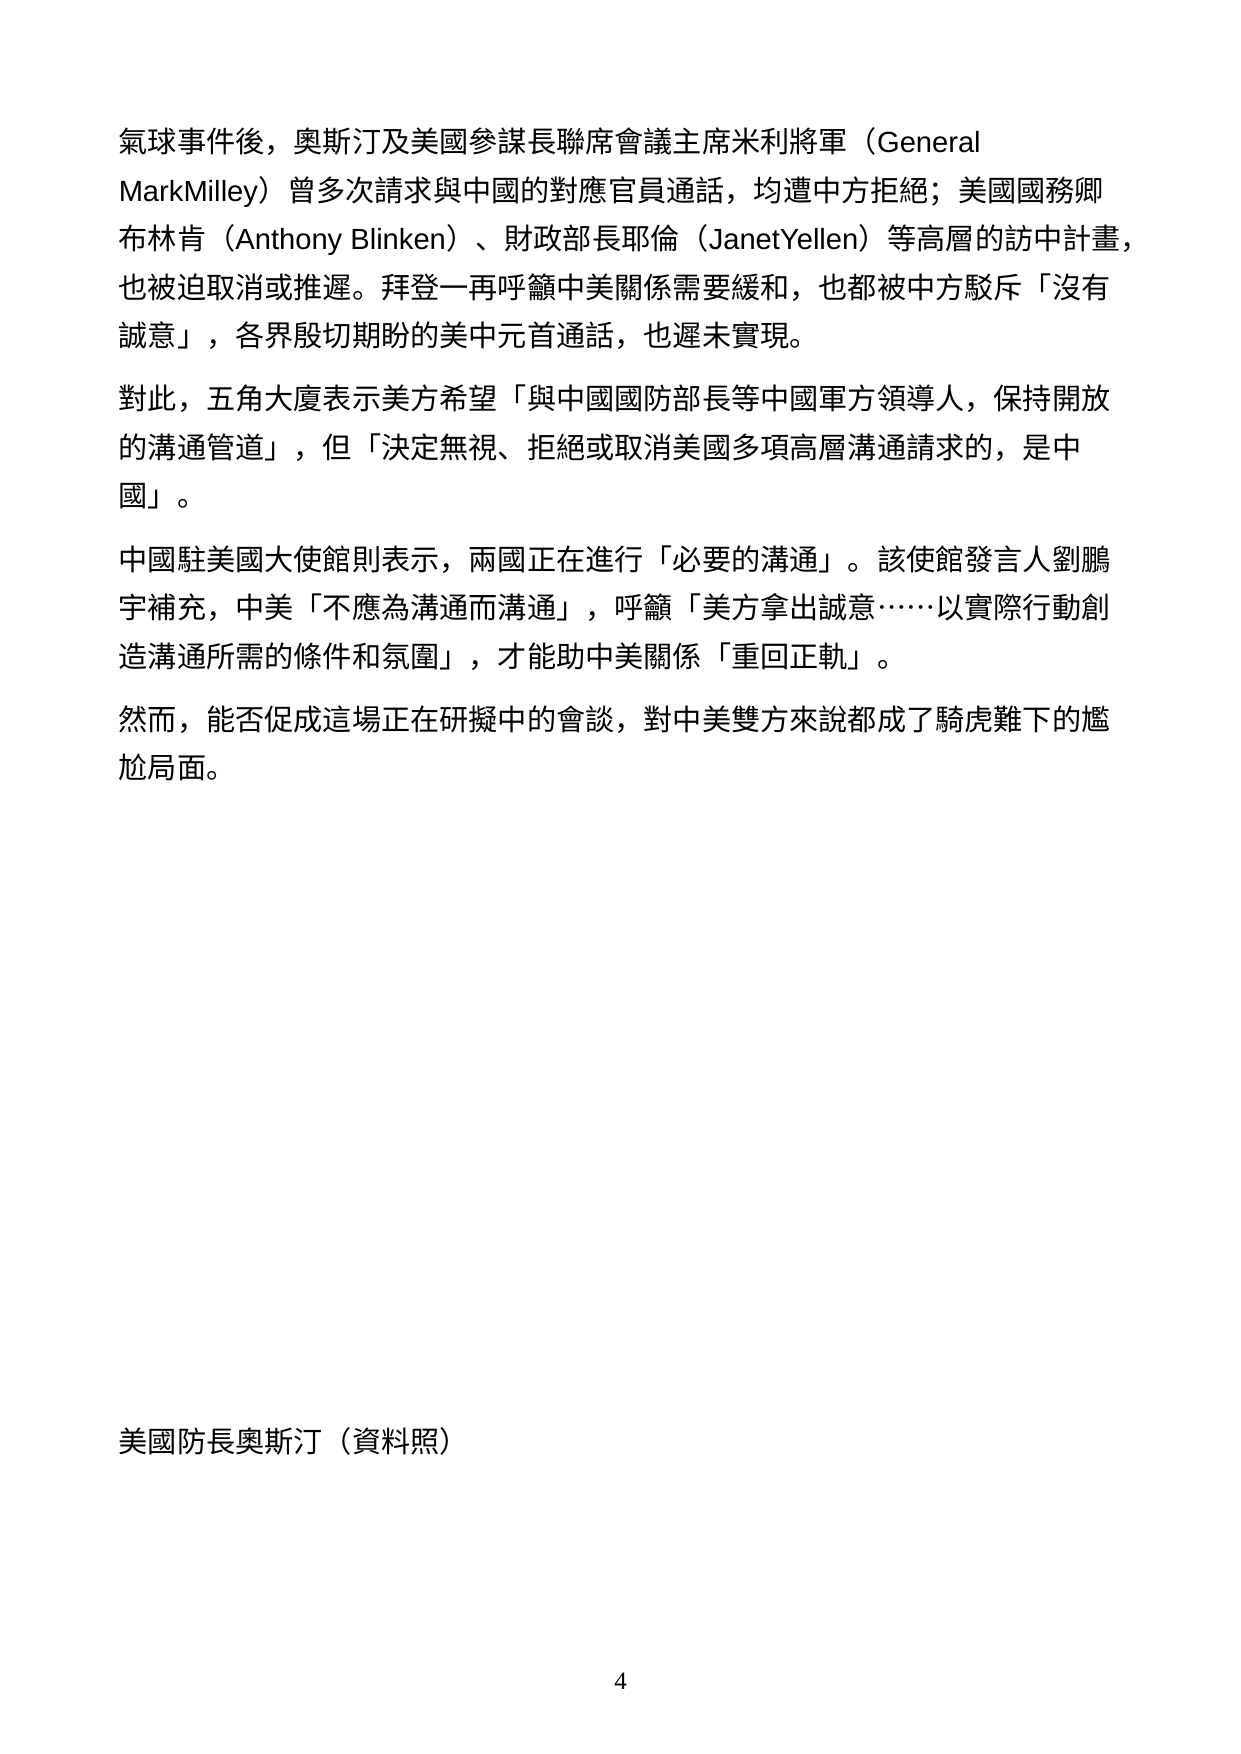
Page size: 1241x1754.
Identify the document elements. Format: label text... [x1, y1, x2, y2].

text 對此，五角大廈表示美方希望「與中國國防部長等中國軍方領導人，保持開放的溝通管道」，但「決定無視、拒絕或取消美國多項高層溝通請求的，是中國」。 [118, 376, 1122, 515]
text 氣球事件後，奧斯汀及美國參謀長聯席會議主席米利將軍（General MarkMilley）曾多次請求與中國的對應官員通話，均遭中方拒絕；美國國務卿布林肯（Anthony Blinken）、財政部長耶倫（JanetYellen）等高層的訪中計畫，也被迫取消或推遲。拜登一再呼籲中美關係需要緩和，也都被中方駁斥「沒有誠意」，各界殷切期盼的美中元首通話，也遲未實現。 [118, 118, 1122, 355]
text 美國防長奧斯汀（資料照） [118, 1418, 1122, 1460]
text 中國駐美國大使館則表示，兩國正在進行「必要的溝通」。該使館發言人劉鵬宇補充，中美「不應為溝通而溝通」，呼籲「美方拿出誠意……以實際行動創造溝通所需的條件和氛圍」，才能助中美關係「重回正軌」。 [118, 536, 1122, 675]
text 然而，能否促成這場正在研擬中的會談，對中美雙方來說都成了騎虎難下的尷尬局面。 [118, 696, 1122, 787]
